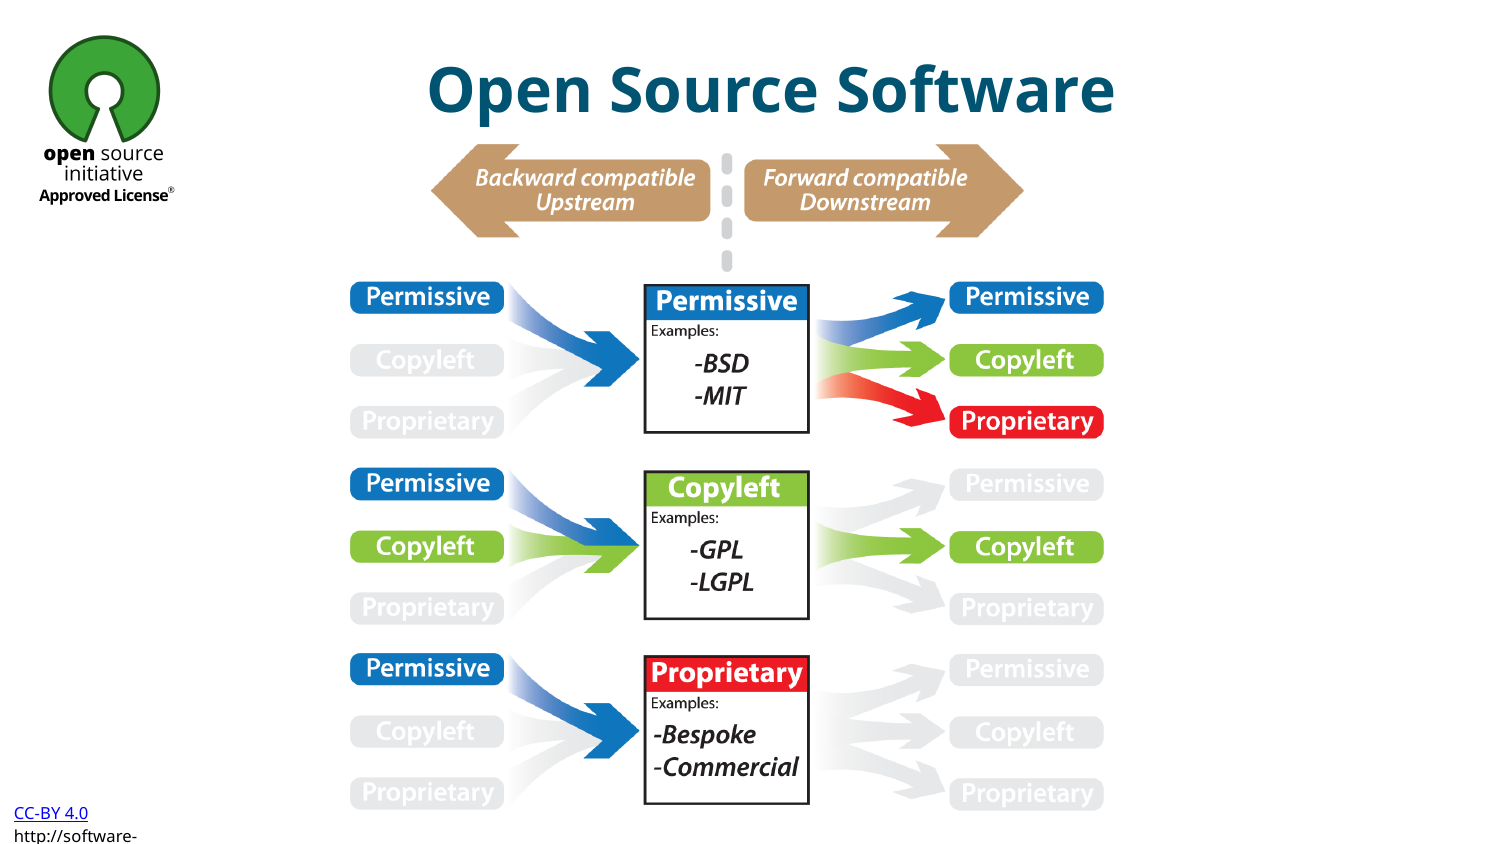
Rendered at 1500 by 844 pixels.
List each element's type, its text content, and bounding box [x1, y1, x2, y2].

picture [35, 24, 177, 213]
text_box CC-BY 4.0 http://software-carpentry.org/ [2, 797, 240, 844]
text_box Open Source Software licenses [325, 44, 1218, 159]
picture [345, 139, 1108, 815]
